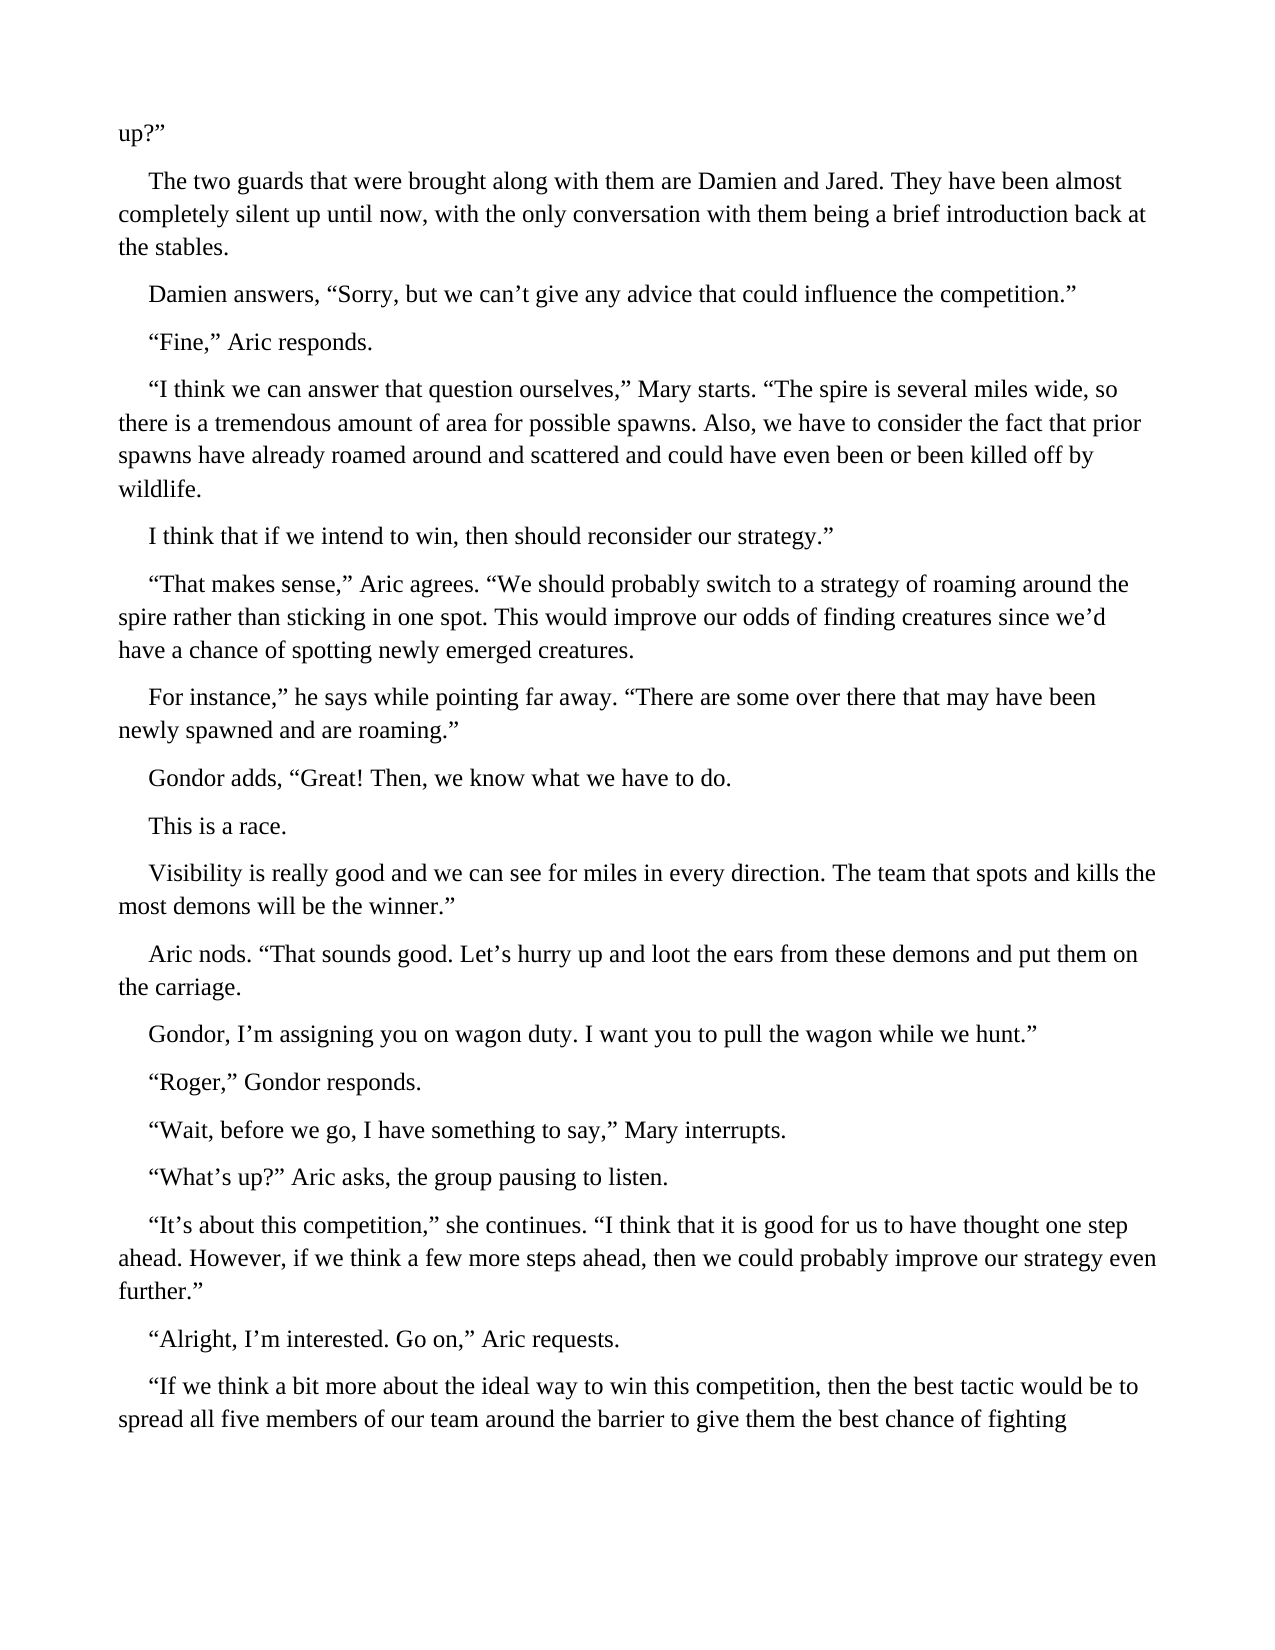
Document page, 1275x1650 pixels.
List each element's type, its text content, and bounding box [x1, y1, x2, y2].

text This is a race. [118, 811, 1157, 839]
text “Alright, I’m interested. Go on,” Aric requests. [118, 1324, 1157, 1352]
text “It’s about this competition,” she continues. “I think that it is good for us to have thought one step ahead. However, if we think a few more steps ahead, then we could probably improve our strategy even further.” [118, 1210, 1157, 1305]
text “Roger,” Gondor responds. [118, 1067, 1157, 1096]
text I think that if we intend to win, then should reconsider our strategy.” [118, 521, 1157, 550]
text “If we think a bit more about the ideal way to win this competition, then the best tactic would be to spread all five members of our team around the barrier to give them the best chance of fighting [118, 1371, 1157, 1433]
text The two guards that were brought along with them are Damien and Jared. They have been almost completely silent up until now, with the only conversation with them being a brief introduction back at the stables. [118, 166, 1157, 261]
text Damien answers, “Sorry, but we can’t give any advice that could influence the competition.” [118, 279, 1157, 308]
text Aric nods. “That sounds good. Let’s hurry up and loot the ears from these demons and put them on the carriage. [118, 939, 1157, 1001]
text “I think we can answer that question ourselves,” Mary starts. “The spire is several miles wide, so there is a tremendous amount of area for possible spawns. Also, we have to consider the fact that prior spawns have already roamed around and scattered and could have even been or been killed off by wildlife. [118, 374, 1157, 502]
text Gondor adds, “Great! Then, we know what we have to do. [118, 763, 1157, 792]
text Visibility is really good and we can see for miles in every direction. The team that spots and kills the most demons will be the winner.” [118, 858, 1157, 920]
text “Wait, before we go, I have something to say,” Mary interrupts. [118, 1115, 1157, 1143]
text “What’s up?” Aric asks, the group pausing to listen. [118, 1162, 1157, 1191]
text For instance,” he says while pointing far away. “There are some over there that may have been newly spawned and are roaming.” [118, 682, 1157, 744]
text “That makes sense,” Aric agrees. “We should probably switch to a strategy of roaming around the spire rather than sticking in one spot. This would improve our odds of finding creatures since we’d have a chance of spotting newly emerged creatures. [118, 569, 1157, 664]
text up?” [118, 118, 1157, 147]
text Gondor, I’m assigning you on wagon duty. I want you to pull the wagon while we hunt.” [118, 1019, 1157, 1048]
text “Fine,” Aric responds. [118, 327, 1157, 356]
